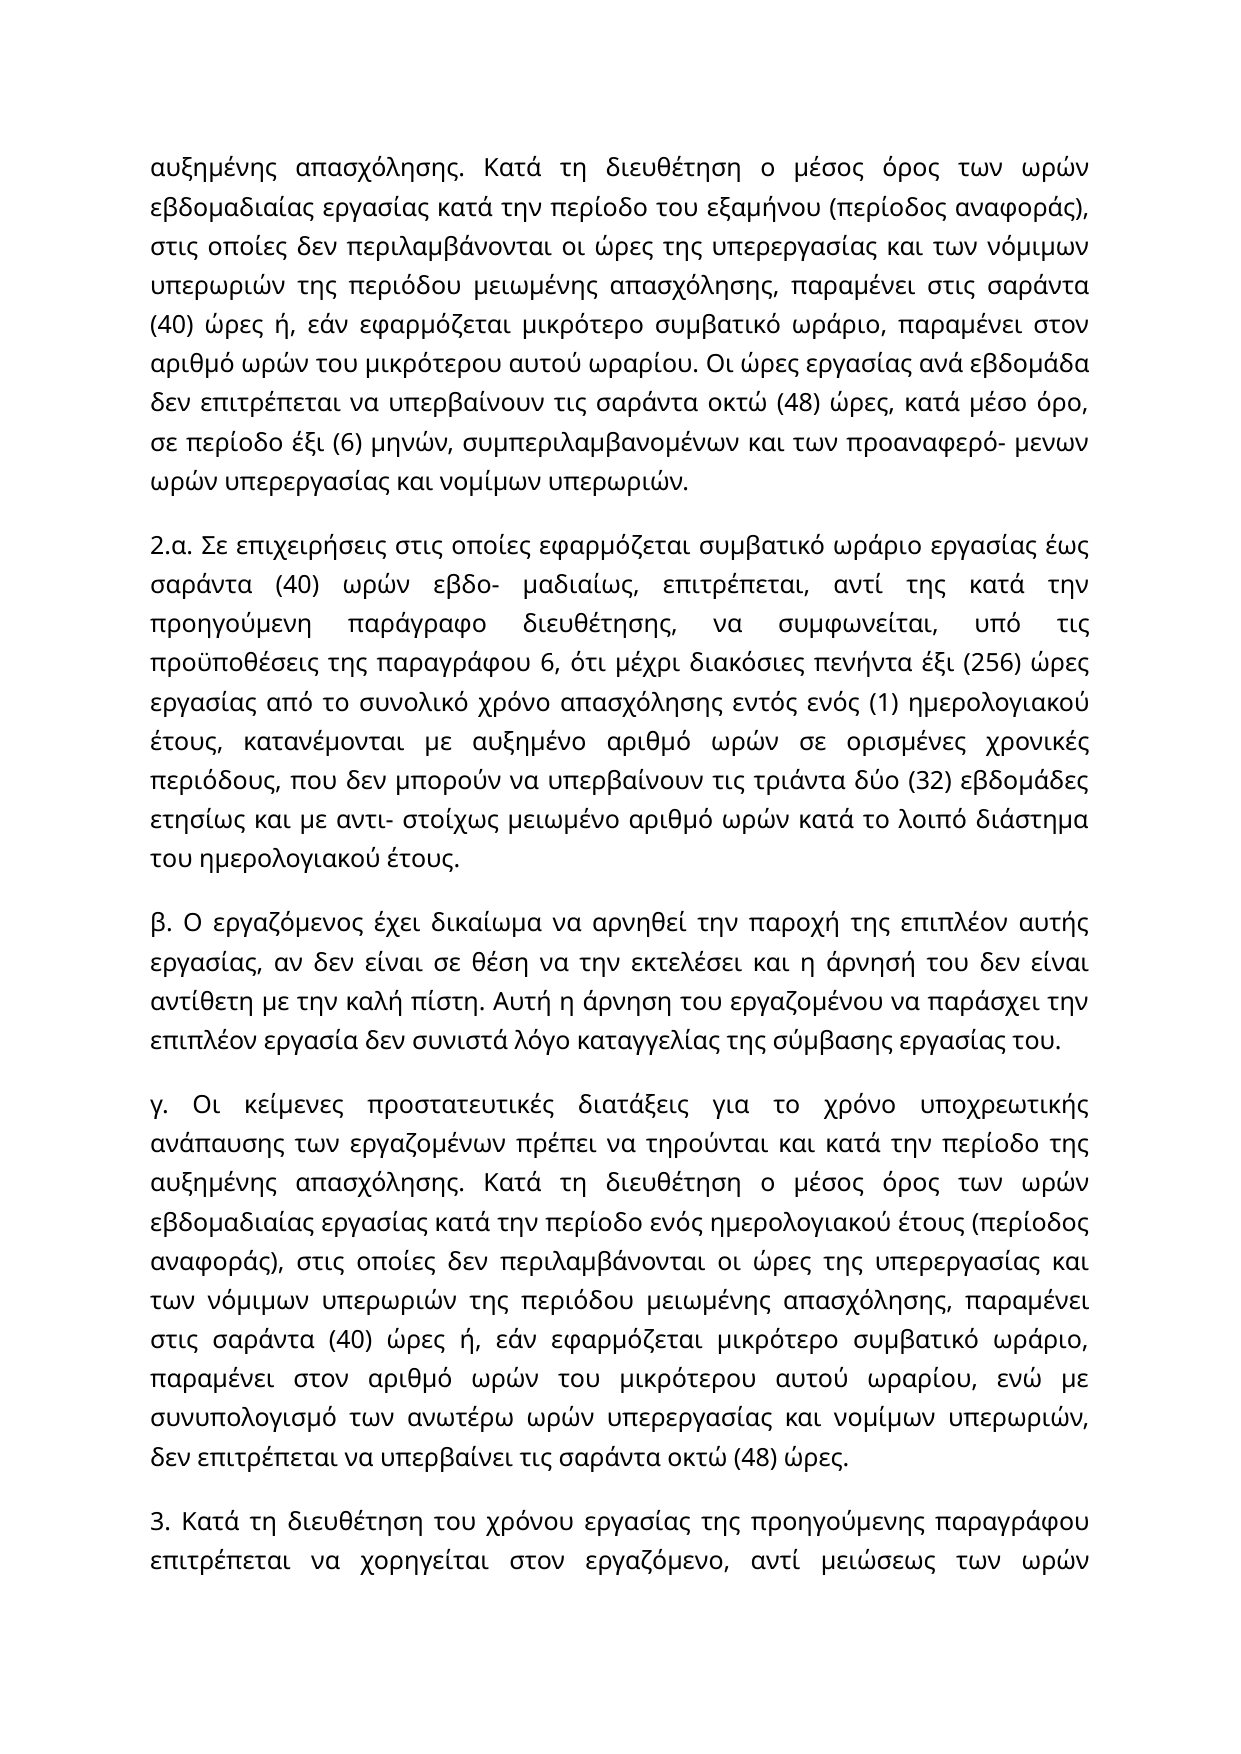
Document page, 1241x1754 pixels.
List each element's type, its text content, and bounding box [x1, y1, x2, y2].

text αυξημένης απασχόλησης. Κατά τη διευθέτηση ο μέσος όρος των ωρών εβδομαδιαίας εργασίας κατά την περίοδο του εξαμήνου (περίοδος αναφοράς), στις οποίες δεν περιλαμβάνονται οι ώρες της υπερεργασίας και των νόμιμων υπερωριών της περιόδου μειωμένης απασχόλησης, παραμένει στις σαράντα (40) ώρες ή, εάν εφαρμόζεται μικρότερο συμβατικό ωράριο, παραμένει στον αριθμό ωρών του μικρότερου αυτού ωραρίου. Οι ώρες εργασίας ανά εβδομάδα δεν επιτρέπεται να υπερβαίνουν τις σαράντα οκτώ (48) ώρες, κατά μέσο όρο, σε περίοδο έξι (6) μηνών, συμπεριλαμβανομένων και των προαναφερό- μενων ωρών υπερεργασίας και νομίμων υπερωριών. [150, 150, 1090, 497]
text 3. Κατά τη διευθέτηση του χρόνου εργασίας της προηγούμενης παραγράφου επιτρέπεται να χορηγείται στον εργαζόμενο, αντί μειώσεως των ωρών [150, 1503, 1090, 1577]
text β. Ο εργαζόμενος έχει δικαίωμα να αρνηθεί την παροχή της επιπλέον αυτής εργασίας, αν δεν είναι σε θέση να την εκτελέσει και η άρνησή του δεν είναι αντίθετη με την καλή πίστη. Αυτή η άρνηση του εργαζομένου να παράσχει την επιπλέον εργασία δεν συνιστά λόγο καταγγελίας της σύμβασης εργασίας του. [150, 905, 1090, 1057]
text 2.α. Σε επιχειρήσεις στις οποίες εφαρμόζεται συμβατικό ωράριο εργασίας έως σαράντα (40) ωρών εβδο- μαδιαίως, επιτρέπεται, αντί της κατά την προηγούμενη παράγραφο διευθέτησης, να συμφωνείται, υπό τις προϋποθέσεις της παραγράφου 6, ότι μέχρι διακόσιες πενήντα έξι (256) ώρες εργασίας από το συνολικό χρόνο απασχόλησης εντός ενός (1) ημερολογιακού έτους, κατανέμονται με αυξημένο αριθμό ωρών σε ορισμένες χρονικές περιόδους, που δεν μπορούν να υπερβαίνουν τις τριάντα δύο (32) εβδομάδες ετησίως και με αντι- στοίχως μειωμένο αριθμό ωρών κατά το λοιπό διάστημα του ημερολογιακού έτους. [150, 527, 1090, 875]
text γ. Οι κείμενες προστατευτικές διατάξεις για το χρόνο υποχρεωτικής ανάπαυσης των εργαζομένων πρέπει να τηρούνται και κατά την περίοδο της αυξημένης απασχόλησης. Κατά τη διευθέτηση ο μέσος όρος των ωρών εβδομαδιαίας εργασίας κατά την περίοδο ενός ημερολογιακού έτους (περίοδος αναφοράς), στις οποίες δεν περιλαμβάνονται οι ώρες της υπερεργασίας και των νόμιμων υπερωριών της περιόδου μειωμένης απασχόλησης, παραμένει στις σαράντα (40) ώρες ή, εάν εφαρμόζεται μικρότερο συμβατικό ωράριο, παραμένει στον αριθμό ωρών του μικρότερου αυτού ωραρίου, ενώ με συνυπολογισμό των ανωτέρω ωρών υπερεργασίας και νομίμων υπερωριών, δεν επιτρέπεται να υπερβαίνει τις σαράντα οκτώ (48) ώρες. [150, 1087, 1090, 1473]
